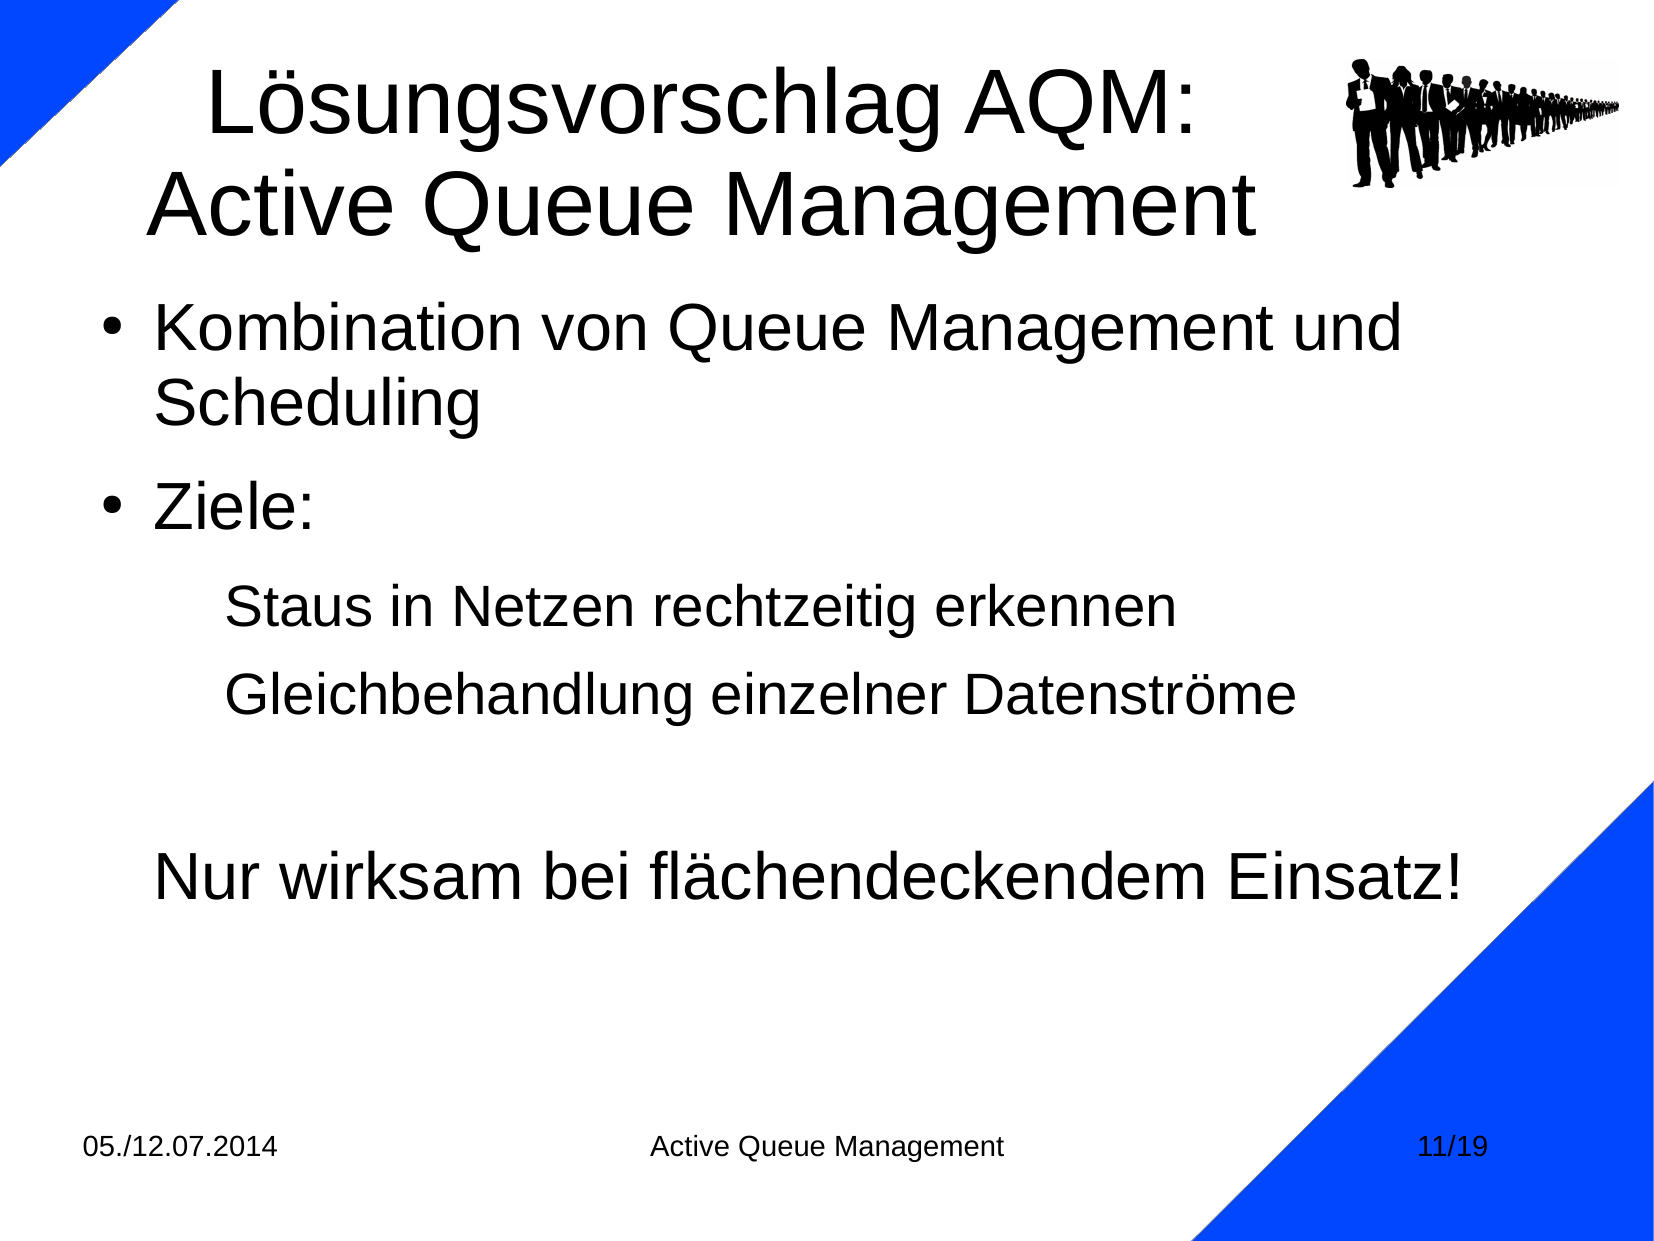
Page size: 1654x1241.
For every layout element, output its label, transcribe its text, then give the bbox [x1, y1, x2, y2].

list Kombination von Queue Management und Scheduling Ziele: Staus in Netzen rechtzeitig erkennen Gleichbehandlung einzelner Datenströme Nur wirksam bei flächendeckendem Einsatz! [82, 290, 1571, 1010]
title Lösungsvorschlag AQM: Active Queue Management [82, 49, 1323, 257]
picture [1346, 59, 1619, 188]
